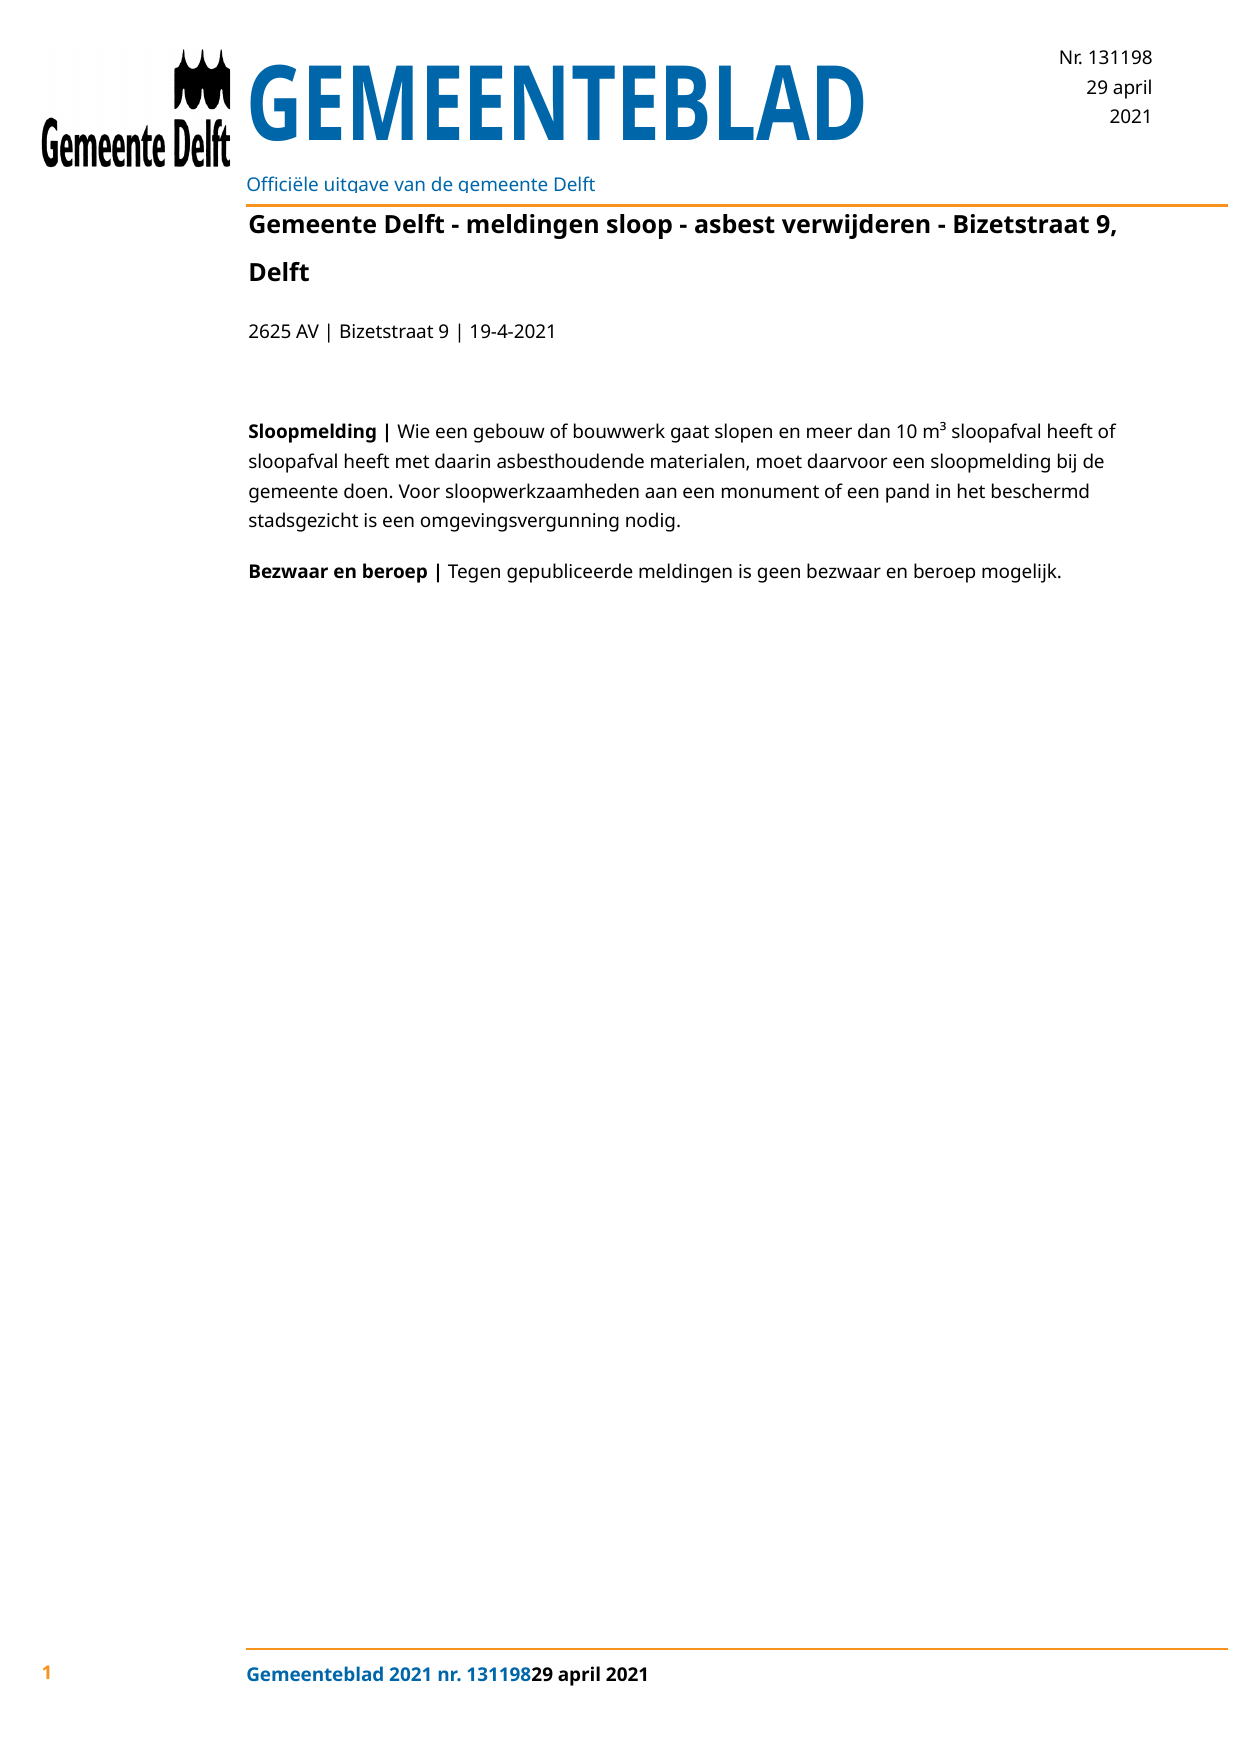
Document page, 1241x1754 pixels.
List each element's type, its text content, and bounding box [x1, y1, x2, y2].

text 2625 AV | Bizetstraat 9 | 19-4-2021 [248, 318, 1152, 344]
text Gemeente Delft - meldingen sloop - asbest verwijderen - Bizetstraat 9, Delft [248, 207, 1152, 288]
picture [41, 47, 231, 172]
text Bezwaar en beroep | Tegen gepubliceerde meldingen is geen bezwaar en beroep mogelijk. [248, 558, 1152, 584]
text Sloopmelding | Wie een gebouw of bouwwerk gaat slopen en meer dan 10 m³ sloopafval heeft of sloopafval heeft met daarin asbesthoudende materialen, moet daarvoor een sloopmelding bij de gemeente doen. Voor sloopwerkzaamheden aan een monument of een pand in het beschermd stadsgezicht is een omgevingsvergunning nodig. [248, 419, 1152, 533]
